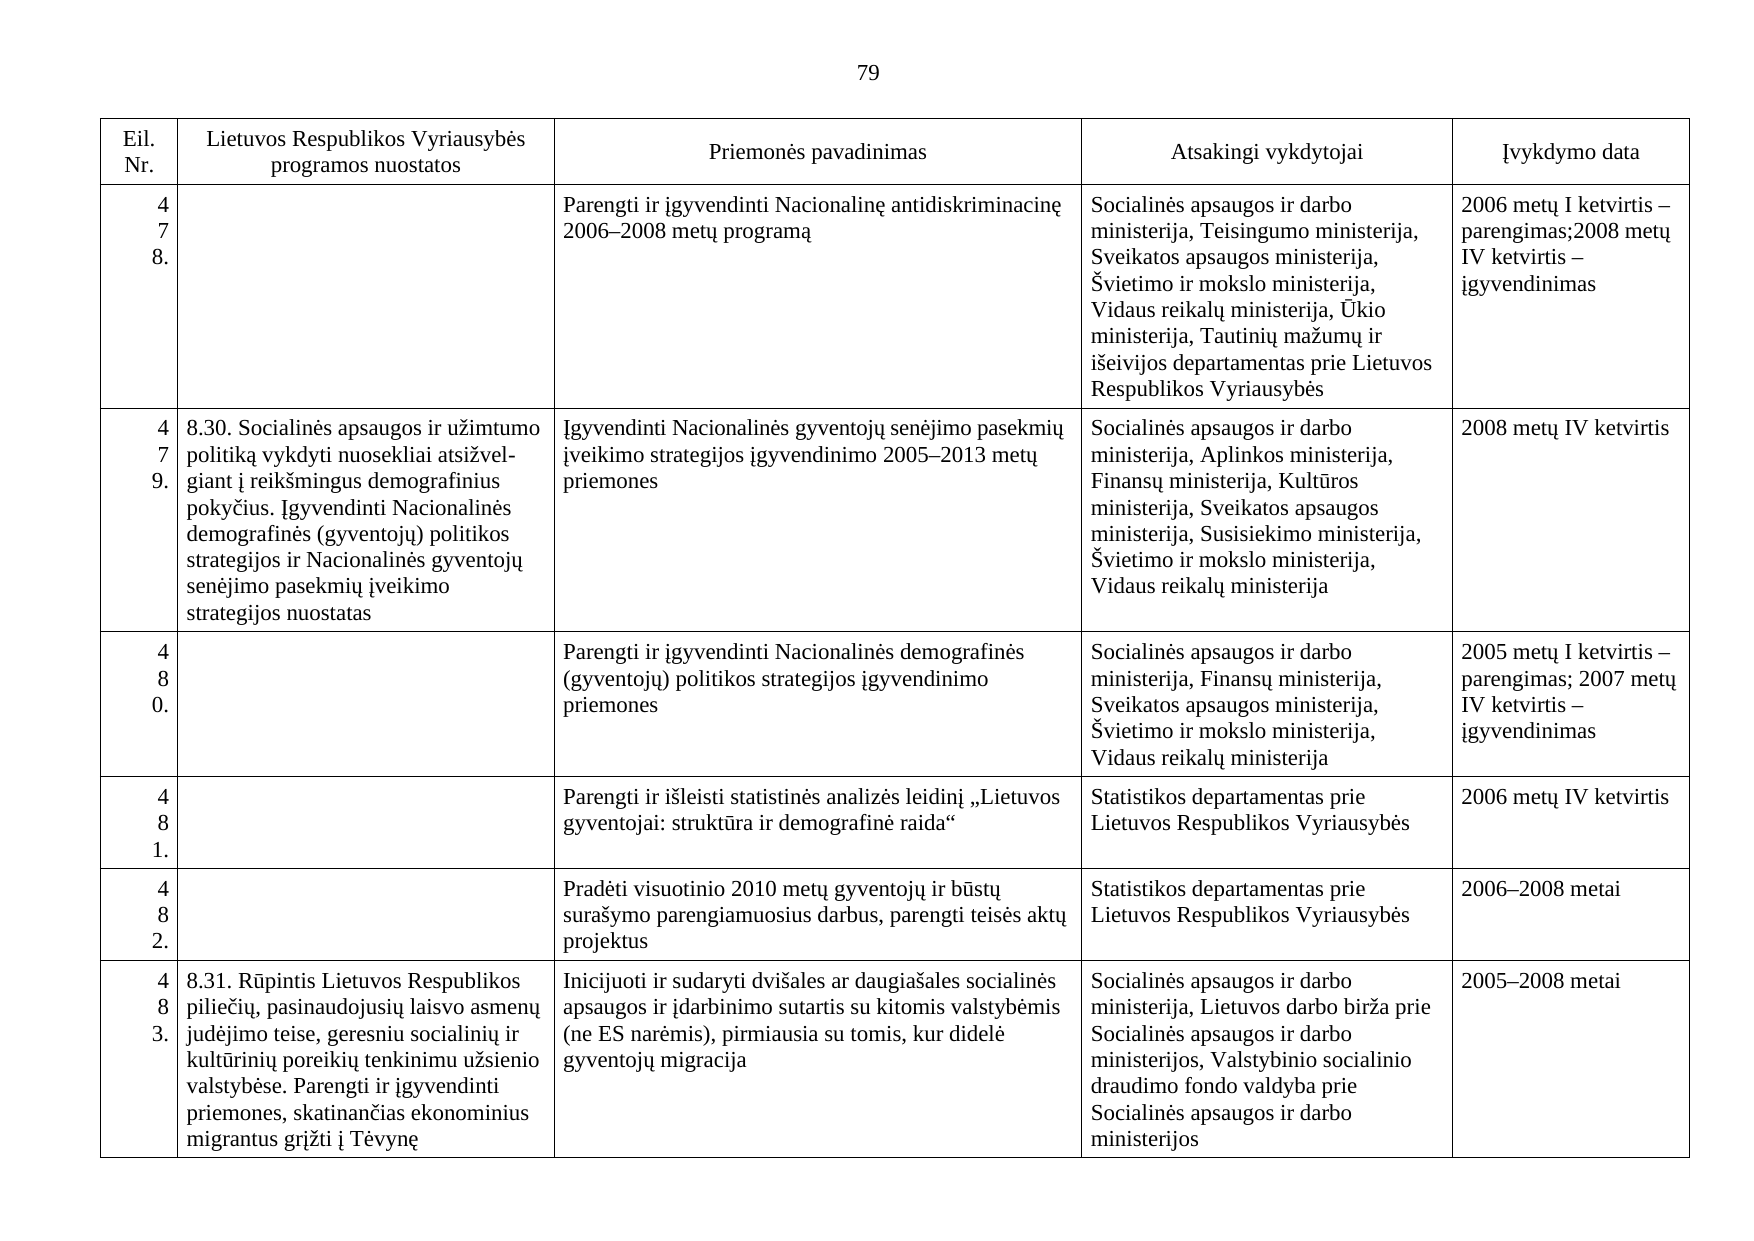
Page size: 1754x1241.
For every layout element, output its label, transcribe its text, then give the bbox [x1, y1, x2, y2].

table_cell Parengti ir išleisti statistinės analizės leidinį „Lietuvos gyventojai: struktūra ir demografinė raida“ [555, 777, 1081, 868]
table_cell Parengti ir įgyvendinti Nacionalinės demografinės (gyventojų) politikos strategijos įgyvendinimo priemones [555, 632, 1081, 776]
table_cell Įgyvendinti Nacionalinės gyventojų senėjimo pasek­mių įveikimo strategijos įgyvendinimo 2005–2013 metų priemones [555, 409, 1081, 631]
table_cell 2005 metų I ketvirtis –parengimas; 2007 metų IV ketvirtis –įgyvendinimas [1453, 632, 1689, 776]
table_cell [101, 777, 177, 868]
table_header Atsakingi vykdytojai [1082, 119, 1452, 184]
table_cell Socialinės apsaugos ir darbo ministerija, Lietuvos darbo birža prie Socialinės apsaugos ir darbo ministerijos, Valstybinio socialinio draudimo fondo valdyba prie Socialinės apsaugos ir darbo ministerijos [1082, 961, 1452, 1157]
table_cell 2005–2008 metai [1453, 961, 1689, 1157]
table_cell Socialinės apsaugos ir darbo ministerija, Teisingumo ministerija, Sveikatos apsaugos ministerija, Švietimo ir mokslo ministerija, Vidaus reikalų ministerija, Ūkio ministerija, Tautinių mažumų ir išeivijos departamentas prie Lietuvos Respublikos Vyriausybės [1082, 185, 1452, 407]
table_cell Pradėti visuotinio 2010 metų gyventojų ir būstų surašymo parengiamuosius darbus, parengti teisės aktų projektus [555, 869, 1081, 960]
table_cell Statistikos departamentas prie Lietuvos Respublikos Vyriausybės [1082, 869, 1452, 960]
table_cell Socialinės apsaugos ir darbo ministerija, Aplinkos ministerija, Finansų ministerija, Kultūros ministerija, Sveikatos apsaugos ministerija, Susisiekimo ministerija, Švietimo ir mokslo ministerija, Vidaus reikalų ministerija [1082, 409, 1452, 631]
table_cell [101, 961, 177, 1157]
table_cell Statistikos departamentas prie Lietuvos Respublikos Vyriausybės [1082, 777, 1452, 868]
table_cell [101, 185, 177, 407]
table_cell [178, 185, 554, 407]
table_header Priemonės pavadinimas [555, 119, 1081, 184]
table_header Įvykdymo data [1453, 119, 1689, 184]
table_cell 8.31. Rūpintis Lietuvos Respublikos piliečių, pasinaudojusių laisvo asmenų judėjimo teise, geresniu socialinių ir kultūrinių poreikių tenkinimu užsienio valstybėse. Parengti ir įgyvendinti priemones, skatinančias ekonominius migrantus grįžti į Tėvynę [178, 961, 554, 1157]
table_cell 8.30. Socialinės apsaugos ir užimtumo politiką vykdyti nuosekliai atsižvel­giant į reikšmingus demografinius pokyčius. Įgyvendinti Nacionalinės demografinės (gyventojų) politikos strategijos ir Nacionalinės gyventojų senėjimo pasekmių įveikimo strategijos nuostatas [178, 409, 554, 631]
table_header Lietuvos Respublikos Vyriausybės programos nuostatos [178, 119, 554, 184]
table_cell [178, 632, 554, 776]
table_cell 2006–2008 metai [1453, 869, 1689, 960]
table_cell 2006 metų IV ketvirtis [1453, 777, 1689, 868]
table_cell 2006 metų I ketvirtis –parengimas;2008 metų IV ketvirtis – įgyvendinimas [1453, 185, 1689, 407]
table_cell 2008 metų IV ketvirtis [1453, 409, 1689, 631]
table_cell [178, 777, 554, 868]
table_cell Socialinės apsaugos ir darbo ministerija, Finansų ministerija, Sveikatos apsaugos ministerija, Švietimo ir mokslo ministerija, Vidaus reikalų ministerija [1082, 632, 1452, 776]
table_header Eil. Nr. [101, 119, 177, 184]
table_cell [101, 869, 177, 960]
table_cell Inicijuoti ir sudaryti dvišales ar daugiašales socialinės apsaugos ir įdarbinimo sutartis su kitomis valstybėmis (ne ES narėmis), pirmiausia su tomis, kur didelė gyventojų migracija [555, 961, 1081, 1157]
table_cell [101, 409, 177, 631]
table_cell [101, 632, 177, 776]
table_cell Parengti ir įgyvendinti Nacionalinę antidiskriminacinę 2006–2008 metų programą [555, 185, 1081, 407]
table_cell [178, 869, 554, 960]
